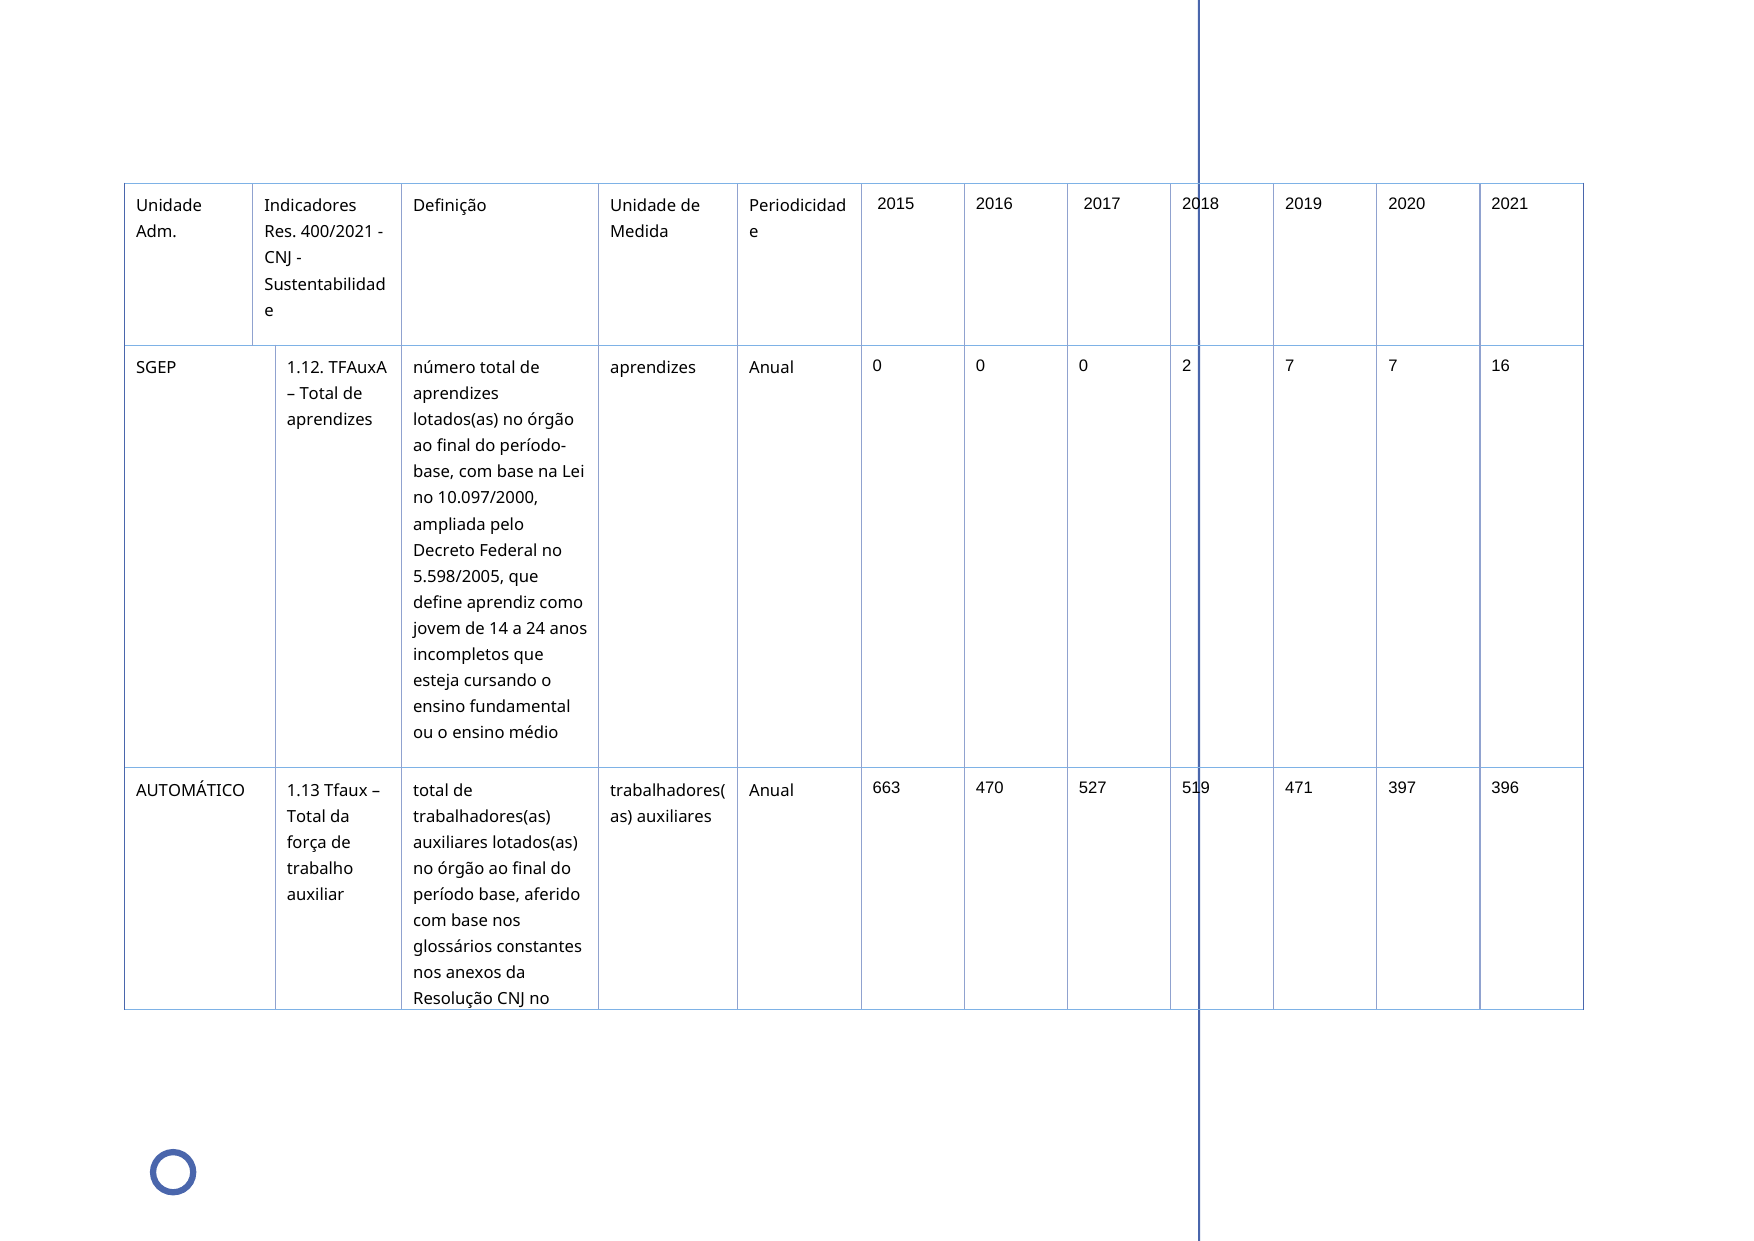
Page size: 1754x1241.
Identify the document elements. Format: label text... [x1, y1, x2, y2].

table_cell 663 [862, 768, 964, 1009]
table_cell AUTOMÁTICO [125, 768, 275, 1009]
table_cell aprendizes [599, 346, 737, 767]
table_cell Anual [738, 346, 861, 767]
table_header 2019 [1274, 184, 1376, 344]
table_cell 0 [862, 346, 964, 767]
table_header Periodicidade [738, 184, 861, 344]
table_cell 396 [1481, 768, 1583, 1009]
table_cell 471 [1274, 768, 1376, 1009]
table_header 2021 [1481, 184, 1583, 344]
table_cell número total de aprendizes lotados(as) no órgão ao final do período-base, com base na Lei no 10.097/2000, ampliada pelo Decreto Federal no 5.598/2005, que define aprendiz como jovem de 14 a 24 anos incompletos que esteja cursando o ensino fundamental ou o ensino médio [402, 346, 598, 767]
table_header 2016 [965, 184, 1067, 344]
table_cell 470 [965, 768, 1067, 1009]
table_cell 397 [1377, 768, 1479, 1009]
table_cell 7 [1274, 346, 1376, 767]
table_cell 1.13 Tfaux – Total da força de trabalho auxiliar [276, 768, 401, 1009]
table_cell 16 [1481, 346, 1583, 767]
table_header 2015 [862, 184, 964, 344]
table_cell 2 [1171, 346, 1273, 767]
table_cell trabalhadores(as) auxiliares [599, 768, 737, 1009]
table_cell 0 [965, 346, 1067, 767]
table_cell 1.12. TFAuxA – Total de aprendizes [276, 346, 401, 767]
table_cell total de trabalhadores(as) auxiliares lotados(as) no órgão ao final do período base, aferido com base nos glossários constantes nos anexos da Resolução CNJ no [402, 768, 598, 1009]
table_cell 7 [1377, 346, 1479, 767]
table_header 2017 [1068, 184, 1170, 344]
table_header Unidade Adm. [125, 184, 252, 344]
table_cell Anual [738, 768, 861, 1009]
table_header Definição [402, 184, 598, 344]
table_cell 527 [1068, 768, 1170, 1009]
table_header 2018 [1171, 184, 1273, 344]
table_cell 0 [1068, 346, 1170, 767]
table_header 2020 [1377, 184, 1479, 344]
table_header Unidade de Medida [599, 184, 737, 344]
table_cell SGEP [125, 346, 275, 767]
table_cell 519 [1171, 768, 1273, 1009]
table_header Indicadores Res. 400/2021 - CNJ - Sustentabilidade [253, 184, 401, 344]
